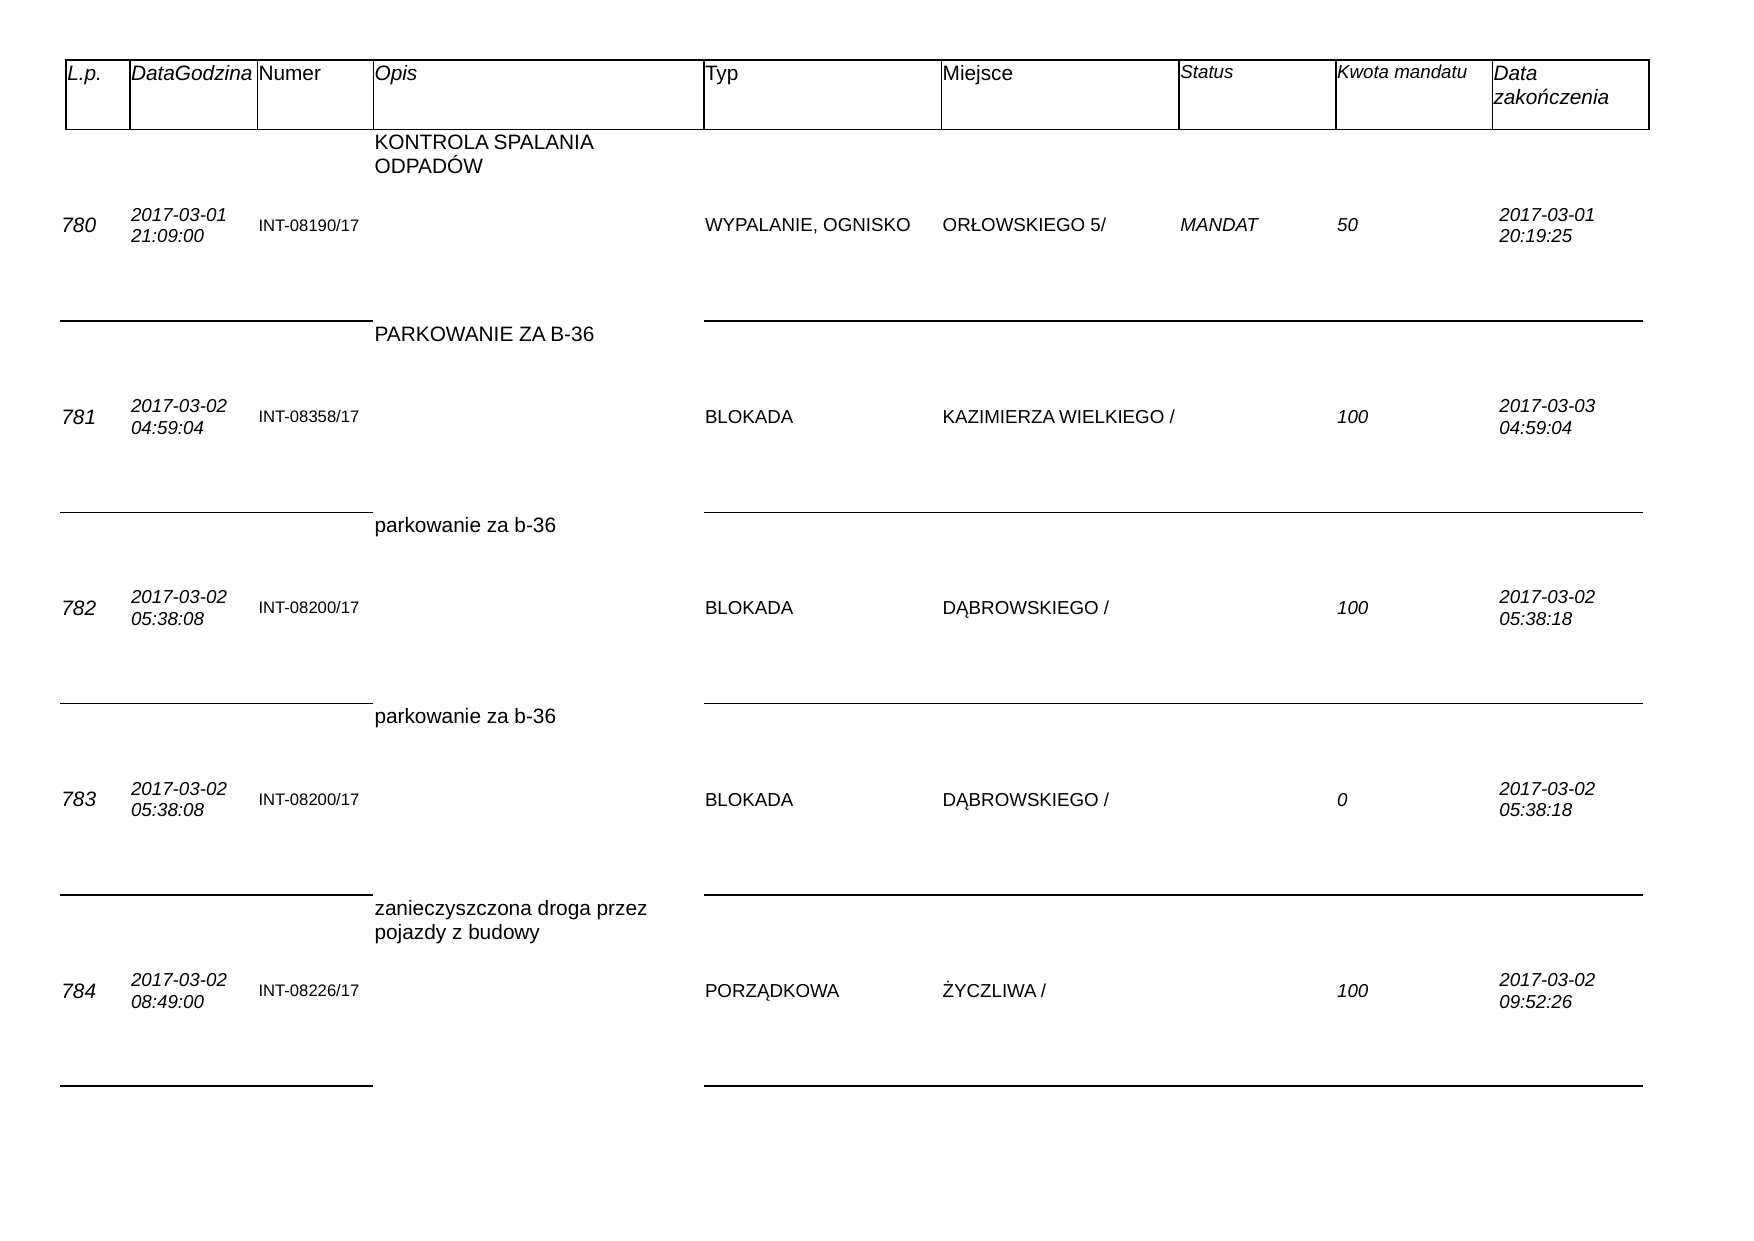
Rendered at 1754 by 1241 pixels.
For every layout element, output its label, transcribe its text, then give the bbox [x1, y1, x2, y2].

table_cell INT-08190/17 [257, 130, 373, 320]
table_cell INT-08200/17 [257, 704, 373, 894]
table_header Status [1180, 61, 1335, 129]
table_header DataGodzina [131, 61, 257, 129]
table_cell 2017-03-02 09:52:26 [1498, 896, 1643, 1085]
table_cell 0 [1336, 704, 1498, 894]
table_cell 2017-03-02 05:38:18 [1498, 513, 1643, 703]
table_cell [1643, 703, 1649, 894]
table_cell KAZIMIERZA WIELKIEGO / [941, 322, 1179, 511]
table_cell DĄBROWSKIEGO / [941, 704, 1179, 894]
table_header [60, 59, 65, 129]
table_cell INT-08226/17 [257, 896, 373, 1085]
table_cell [1643, 894, 1649, 1085]
table_header Typ [705, 61, 941, 129]
table_header Data zakończenia [1493, 61, 1648, 129]
table_cell 100 [1336, 322, 1498, 511]
table_cell 2017-03-02 08:49:00 [130, 896, 257, 1085]
table_cell 100 [1336, 896, 1498, 1085]
table_header Kwota mandatu [1337, 61, 1492, 129]
table_cell WYPALANIE, OGNISKO [704, 130, 941, 320]
table_cell [1643, 511, 1649, 703]
table_cell [1643, 320, 1649, 511]
table_cell parkowanie za b-36 [373, 703, 704, 894]
table_cell 100 [1336, 513, 1498, 703]
table_header Miejsce [942, 61, 1178, 129]
table_cell 784 [60, 896, 130, 1085]
table_cell INT-08200/17 [257, 513, 373, 703]
table_cell MANDAT [1179, 130, 1336, 320]
table_cell 2017-03-02 05:38:08 [130, 513, 257, 703]
table_cell [1179, 896, 1336, 1085]
table_cell KONTROLA SPALANIA ODPADÓW [373, 130, 704, 320]
table_cell 2017-03-01 20:19:25 [1498, 130, 1643, 320]
table_cell 780 [60, 129, 130, 320]
table_cell [1179, 322, 1336, 511]
table_header Opis [374, 61, 703, 129]
table_cell [1643, 130, 1649, 320]
table_cell BLOKADA [704, 513, 941, 703]
table_cell 781 [60, 322, 130, 511]
table_cell [1179, 513, 1336, 703]
table_cell ORŁOWSKIEGO 5/ [941, 130, 1179, 320]
table_cell 782 [60, 513, 130, 703]
table_cell BLOKADA [704, 322, 941, 511]
table_cell zanieczyszczona droga przez pojazdy z budowy [373, 894, 704, 1085]
table_cell 783 [60, 704, 130, 894]
table_cell 2017-03-02 05:38:08 [130, 704, 257, 894]
table_header L.p. [67, 61, 129, 129]
table_cell PORZĄDKOWA [704, 896, 941, 1085]
table_cell 2017-03-02 05:38:18 [1498, 704, 1643, 894]
table_cell BLOKADA [704, 704, 941, 894]
table_header Numer [258, 61, 373, 129]
table_cell ŻYCZLIWA / [941, 896, 1179, 1085]
table_cell parkowanie za b-36 [373, 511, 704, 703]
table_cell PARKOWANIE ZA B-36 [373, 320, 704, 511]
table_cell [1179, 704, 1336, 894]
table_cell DĄBROWSKIEGO / [941, 513, 1179, 703]
table_cell 2017-03-02 04:59:04 [130, 322, 257, 511]
table_cell 50 [1336, 130, 1498, 320]
table_cell 2017-03-03 04:59:04 [1498, 322, 1643, 511]
table_cell 2017-03-01 21:09:00 [130, 130, 257, 320]
table_cell INT-08358/17 [257, 322, 373, 511]
